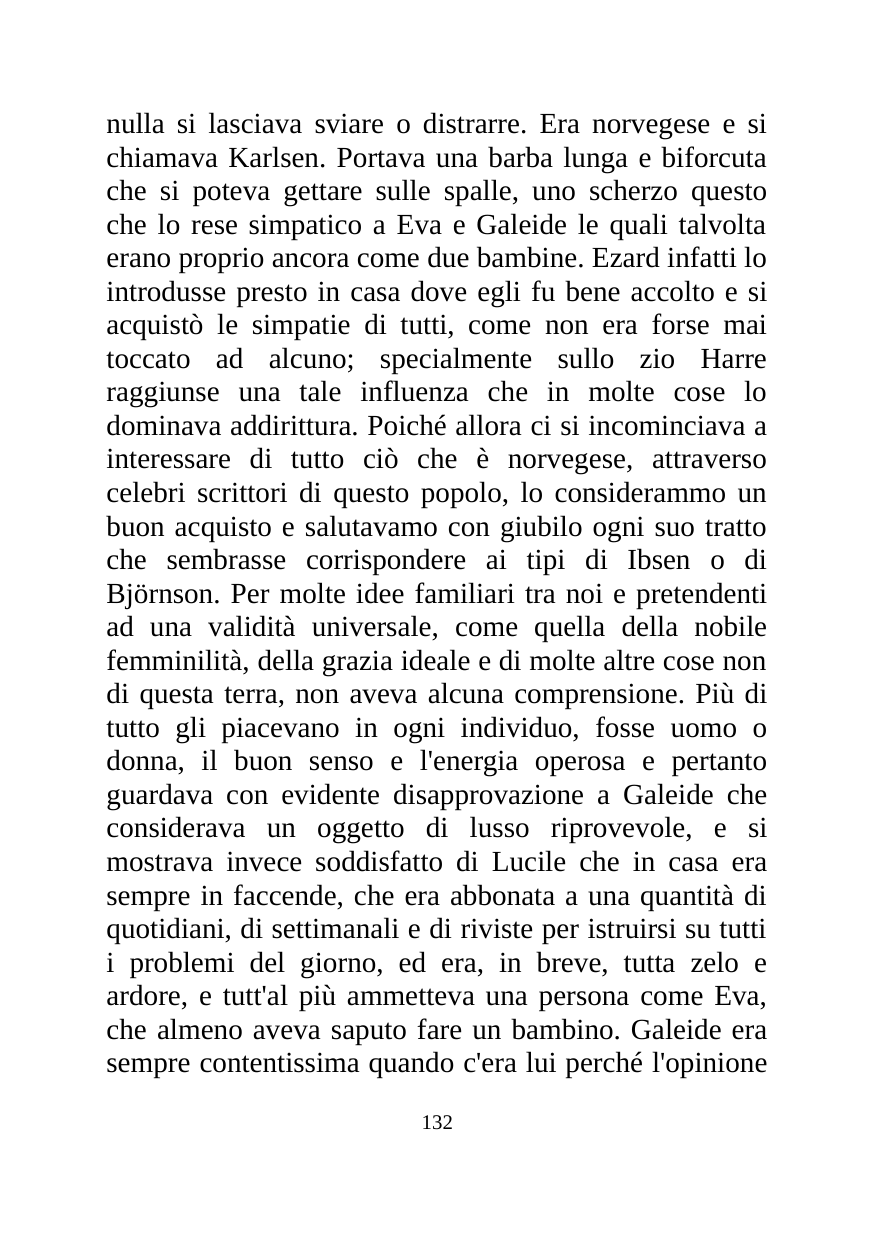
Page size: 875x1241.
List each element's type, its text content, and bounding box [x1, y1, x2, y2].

text nulla si lasciava sviare o distrarre. Era norvegese e si chiamava Karlsen. Portava una barba lunga e biforcuta che si poteva gettare sulle spalle, uno scherzo questo che lo rese simpatico a Eva e Galeide le quali talvolta erano proprio ancora come due bambine. Ezard infatti lo introdusse presto in casa dove egli fu bene accolto e si acquistò le simpatie di tutti, come non era forse mai toccato ad alcuno; specialmente sullo zio Harre raggiunse una tale influenza che in molte cose lo dominava addirittura. Poiché allora ci si incominciava a interessare di tutto ciò che è norvegese, attraverso celebri scrittori di questo popolo, lo considerammo un buon acquisto e salutavamo con giubilo ogni suo tratto che sembrasse corrispondere ai tipi di Ibsen o di Björnson. Per molte idee familiari tra noi e pretendenti ad una validità universale, come quella della nobile femminilità, della grazia ideale e di molte altre cose non di questa terra, non aveva alcuna comprensione. Più di tutto gli piacevano in ogni individuo, fosse uomo o donna, il buon senso e l'energia operosa e pertanto guardava con evidente disapprovazione a Galeide che considerava un oggetto di lusso riprovevole, e si mostrava invece soddisfatto di Lucile che in casa era sempre in faccende, che era abbonata a una quantità di quotidiani, di settimanali e di riviste per istruirsi su tutti i problemi del giorno, ed era, in breve, tutta zelo e ardore, e tutt'al più ammetteva una persona come Eva, che almeno aveva saputo fare un bambino. Galeide era sempre contentissima quando c'era lui perché l'opinione [106, 106, 768, 1079]
